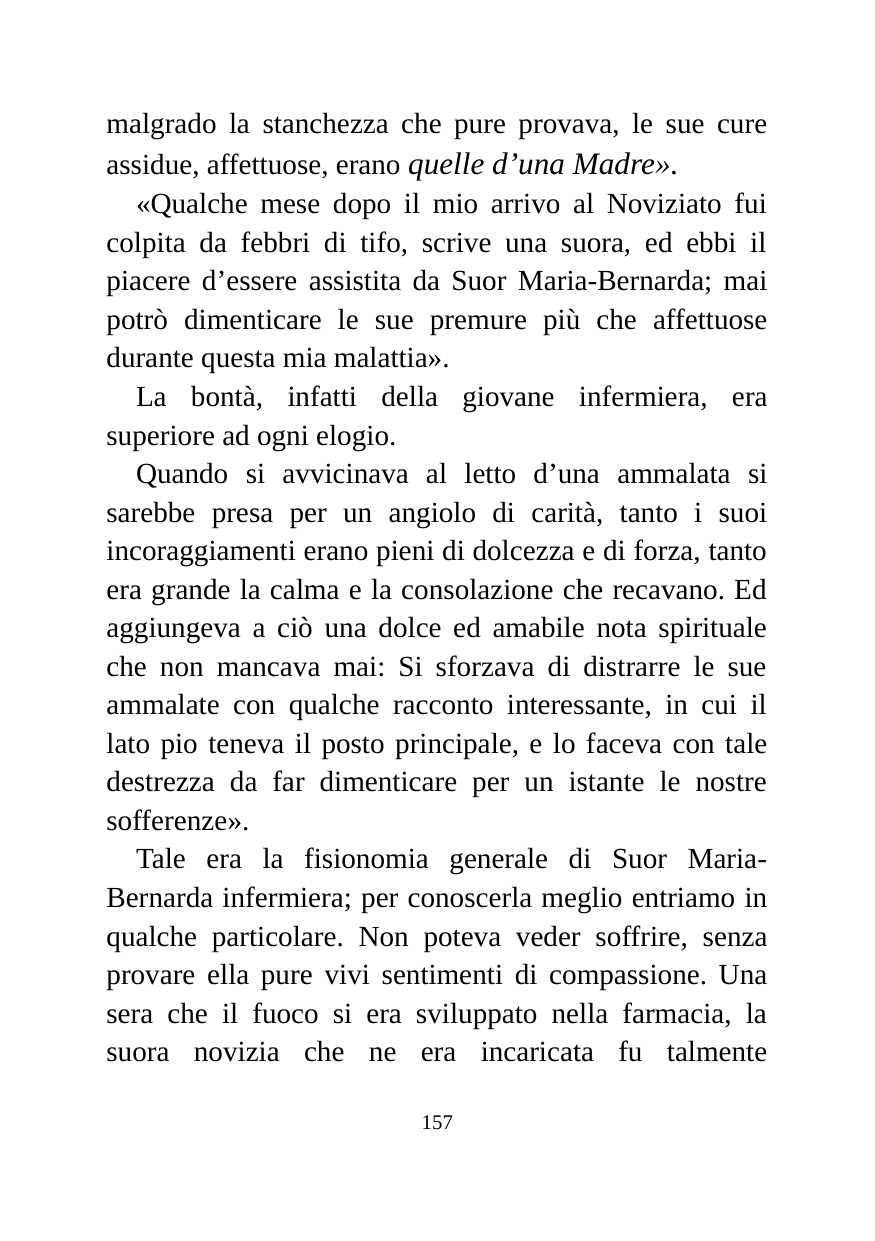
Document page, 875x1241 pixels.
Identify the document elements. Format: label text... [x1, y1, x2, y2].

text Tale era la fisionomia generale di Suor Maria-Bernarda infermiera; per conoscerla meglio entriamo in qualche particolare. Non poteva veder soffrire, senza provare ella pure vivi sentimenti di compassione. Una sera che il fuoco si era sviluppato nella farmacia, la suora novizia che ne era incaricata fu talmente [106, 842, 768, 1068]
text La bontà, infatti della giovane infermiera, era superiore ad ogni elogio. [106, 379, 768, 451]
text malgrado la stanchezza che pure provava, le sue cure assidue, affettuose, erano quelle d’una Madre». [106, 106, 768, 181]
text «Qualche mese dopo il mio arrivo al Noviziato fui colpita da febbri di tifo, scrive una suora, ed ebbi il piacere d’essere assistita da Suor Maria-Bernarda; mai potrò dimenticare le sue premure più che affettuose durante questa mia malattia». [106, 186, 768, 374]
text Quando si avvicinava al letto d’una ammalata si sarebbe presa per un angiolo di carità, tanto i suoi incoraggiamenti erano pieni di dolcezza e di forza, tanto era grande la calma e la consolazione che recavano. Ed aggiungeva a ciò una dolce ed amabile nota spirituale che non mancava mai: Si sforzava di distrarre le sue ammalate con qualche racconto interessante, in cui il lato pio teneva il posto principale, e lo faceva con tale destrezza da far dimenticare per un istante le nostre sofferenze». [106, 456, 768, 837]
